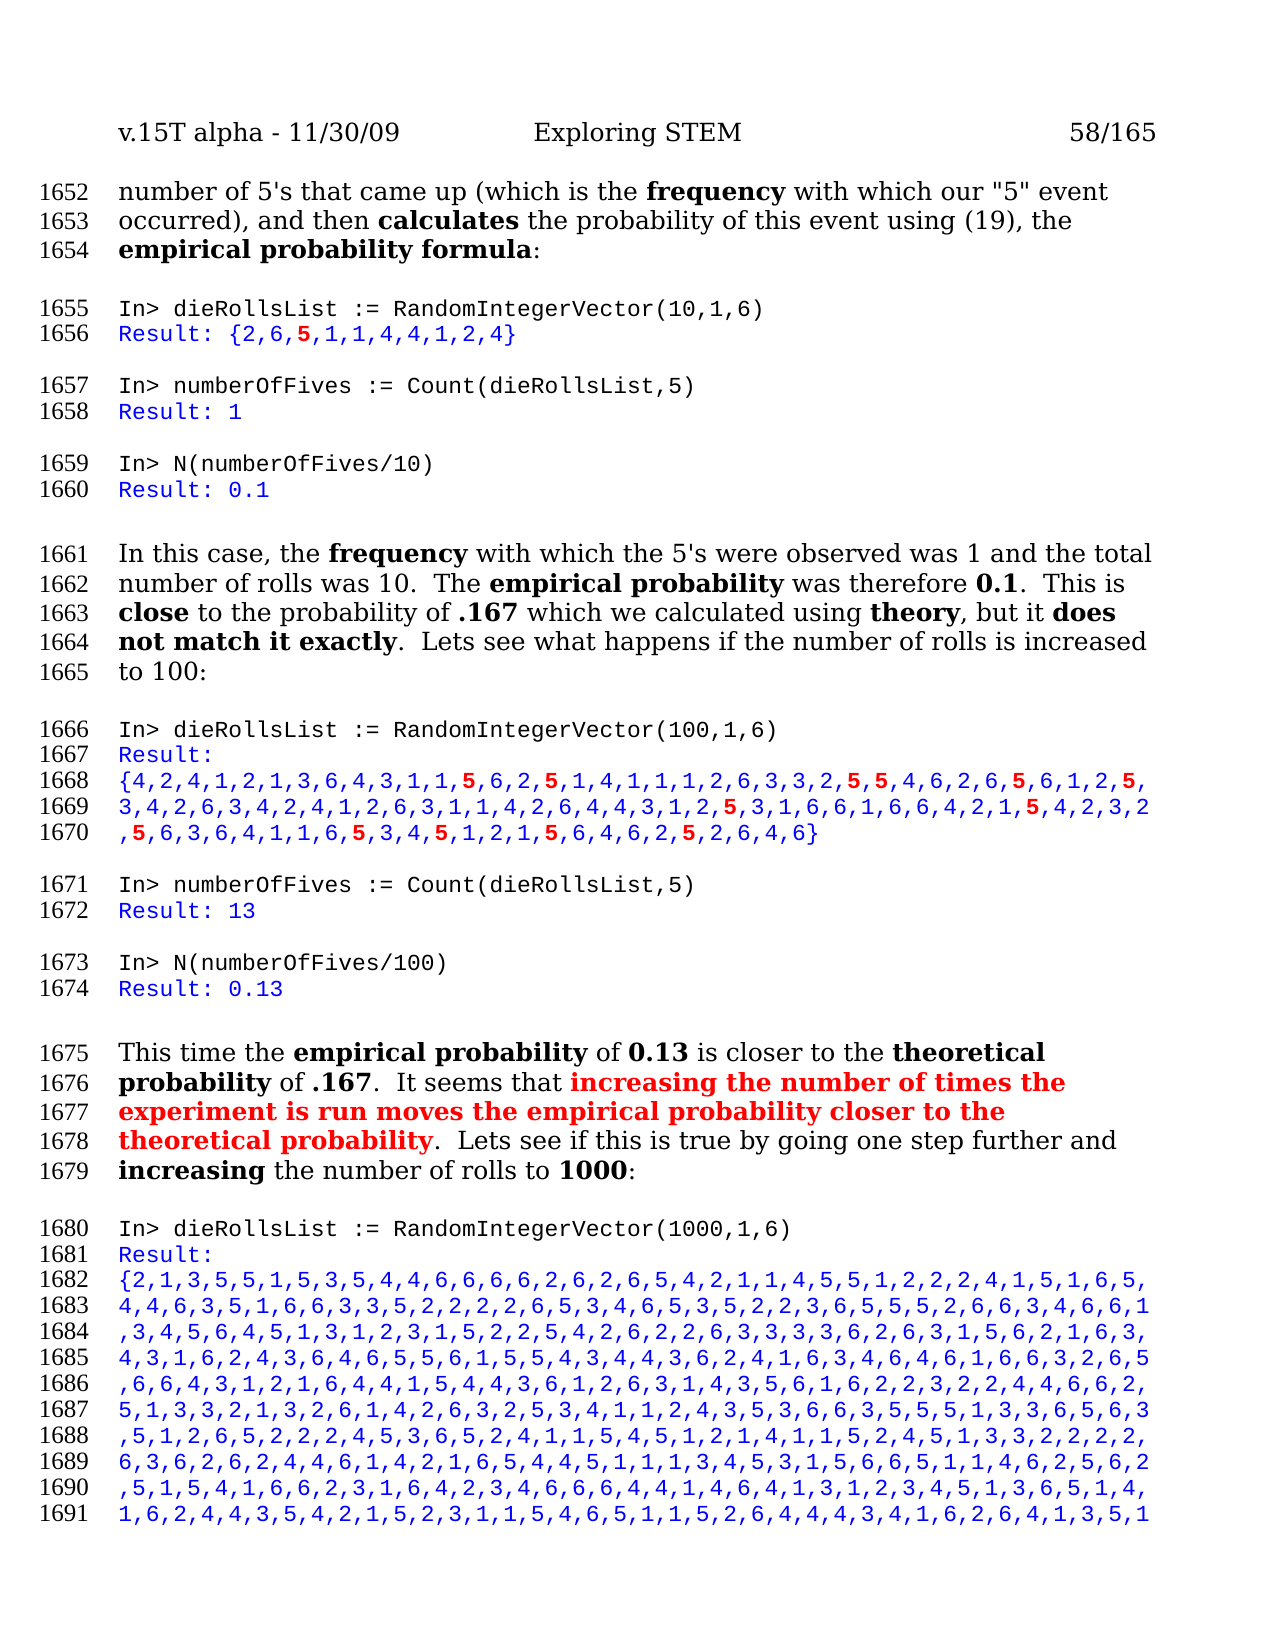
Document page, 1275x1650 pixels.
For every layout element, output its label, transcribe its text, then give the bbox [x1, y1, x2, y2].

text This time the empirical probability of 0.13 is closer to the theoretical probability of .167. It seems that increasing the number of times the experiment is run moves the empirical probability closer to the theoretical probability. Lets see if this is true by going one step further and increasing the number of rolls to 1000: [118, 1038, 1157, 1185]
text Result: {4,2,4,1,2,1,3,6,4,3,1,1,5,6,2,5,1,4,1,1,1,2,6,3,3,2,5,5,4,6,2,6,5,6,1,2,5,3,4,2,6,3,4,2,4,1,2,6,3,1,1,4,2,6,4,4,3,1,2,5,3,1,6,6,1,6,6,4,2,1,5,4,2,3,2,5,6,3,6,4,1,1,6,5,3,4,5,1,2,1,5,6,4,6,2,5,2,6,4,6} [118, 744, 1157, 848]
text In> numberOfFives := Count(dieRollsList,5) [118, 873, 1157, 899]
text In> dieRollsList := RandomIntegerVector(100,1,6) [118, 718, 1157, 744]
text In> dieRollsList := RandomIntegerVector(10,1,6) [118, 297, 1157, 323]
text number of 5's that came up (which is the frequency with which our "5" event occurred), and then calculates the probability of this event using (19), the empirical probability formula: [118, 177, 1157, 265]
text In> numberOfFives := Count(dieRollsList,5) [118, 375, 1157, 401]
text In> N(numberOfFives/10) [118, 452, 1157, 478]
text In> dieRollsList := RandomIntegerVector(1000,1,6) [118, 1217, 1157, 1243]
text Result: {2,1,3,5,5,1,5,3,5,4,4,6,6,6,6,2,6,2,6,5,4,2,1,1,4,5,5,1,2,2,2,4,1,5,1,6,5,4,4,6,3,5,1,6,6,3,3,5,2,2,2,2,6,5,3,4,6,5,3,5,2,2,3,6,5,5,5,2,6,6,3,4,6,6,1,3,4,5,6,4,5,1,3,1,2,3,1,5,2,2,5,4,2,6,2,2,6,3,3,3,3,6,2,6,3,1,5,6,2,1,6,3,4,3,1,6,2,4,3,6,4,6,5,5,6,1,5,5,4,3,4,4,3,6,2,4,1,6,3,4,6,4,6,1,6,6,3,2,6,5,6,6,4,3,1,2,1,6,4,4,1,5,4,4,3,6,1,2,6,3,1,4,3,5,6,1,6,2,2,3,2,2,4,4,6,6,2,5,1,3,3,2,1,3,2,6,1,4,2,6,3,2,5,3,4,1,1,2,4,3,5,3,6,6,3,5,5,5,1,3,3,6,5,6,3,5,1,2,6,5,2,2,2,4,5,3,6,5,2,4,1,1,5,4,5,1,2,1,4,1,1,5,2,4,5,1,3,3,2,2,2,2,6,3,6,2,6,2,4,4,6,1,4,2,1,6,5,4,4,5,1,1,1,3,4,5,3,1,5,6,6,5,1,1,4,6,2,5,6,2,5,1,5,4,1,6,6,2,3,1,6,4,2,3,4,6,6,6,4,4,1,4,6,4,1,3,1,2,3,4,5,1,3,6,5,1,4,1,6,2,4,4,3,5,4,2,1,5,2,3,1,1,5,4,6,5,1,1,5,2,6,4,4,4,3,4,1,6,2,6,4,1,3,5,1 [118, 1243, 1157, 1528]
text Result: 13 [118, 899, 1157, 925]
text Result: {2,6,5,1,1,4,4,1,2,4} [118, 323, 1157, 349]
text In this case, the frequency with which the 5's were observed was 1 and the total number of rolls was 10. The empirical probability was therefore 0.1. This is close to the probability of .167 which we calculated using theory, but it does not match it exactly. Lets see what happens if the number of rolls is increased to 100: [118, 539, 1157, 686]
text Result: 0.1 [118, 478, 1157, 504]
text In> N(numberOfFives/100) [118, 951, 1157, 977]
text Result: 1 [118, 401, 1157, 427]
text Result: 0.13 [118, 977, 1157, 1003]
